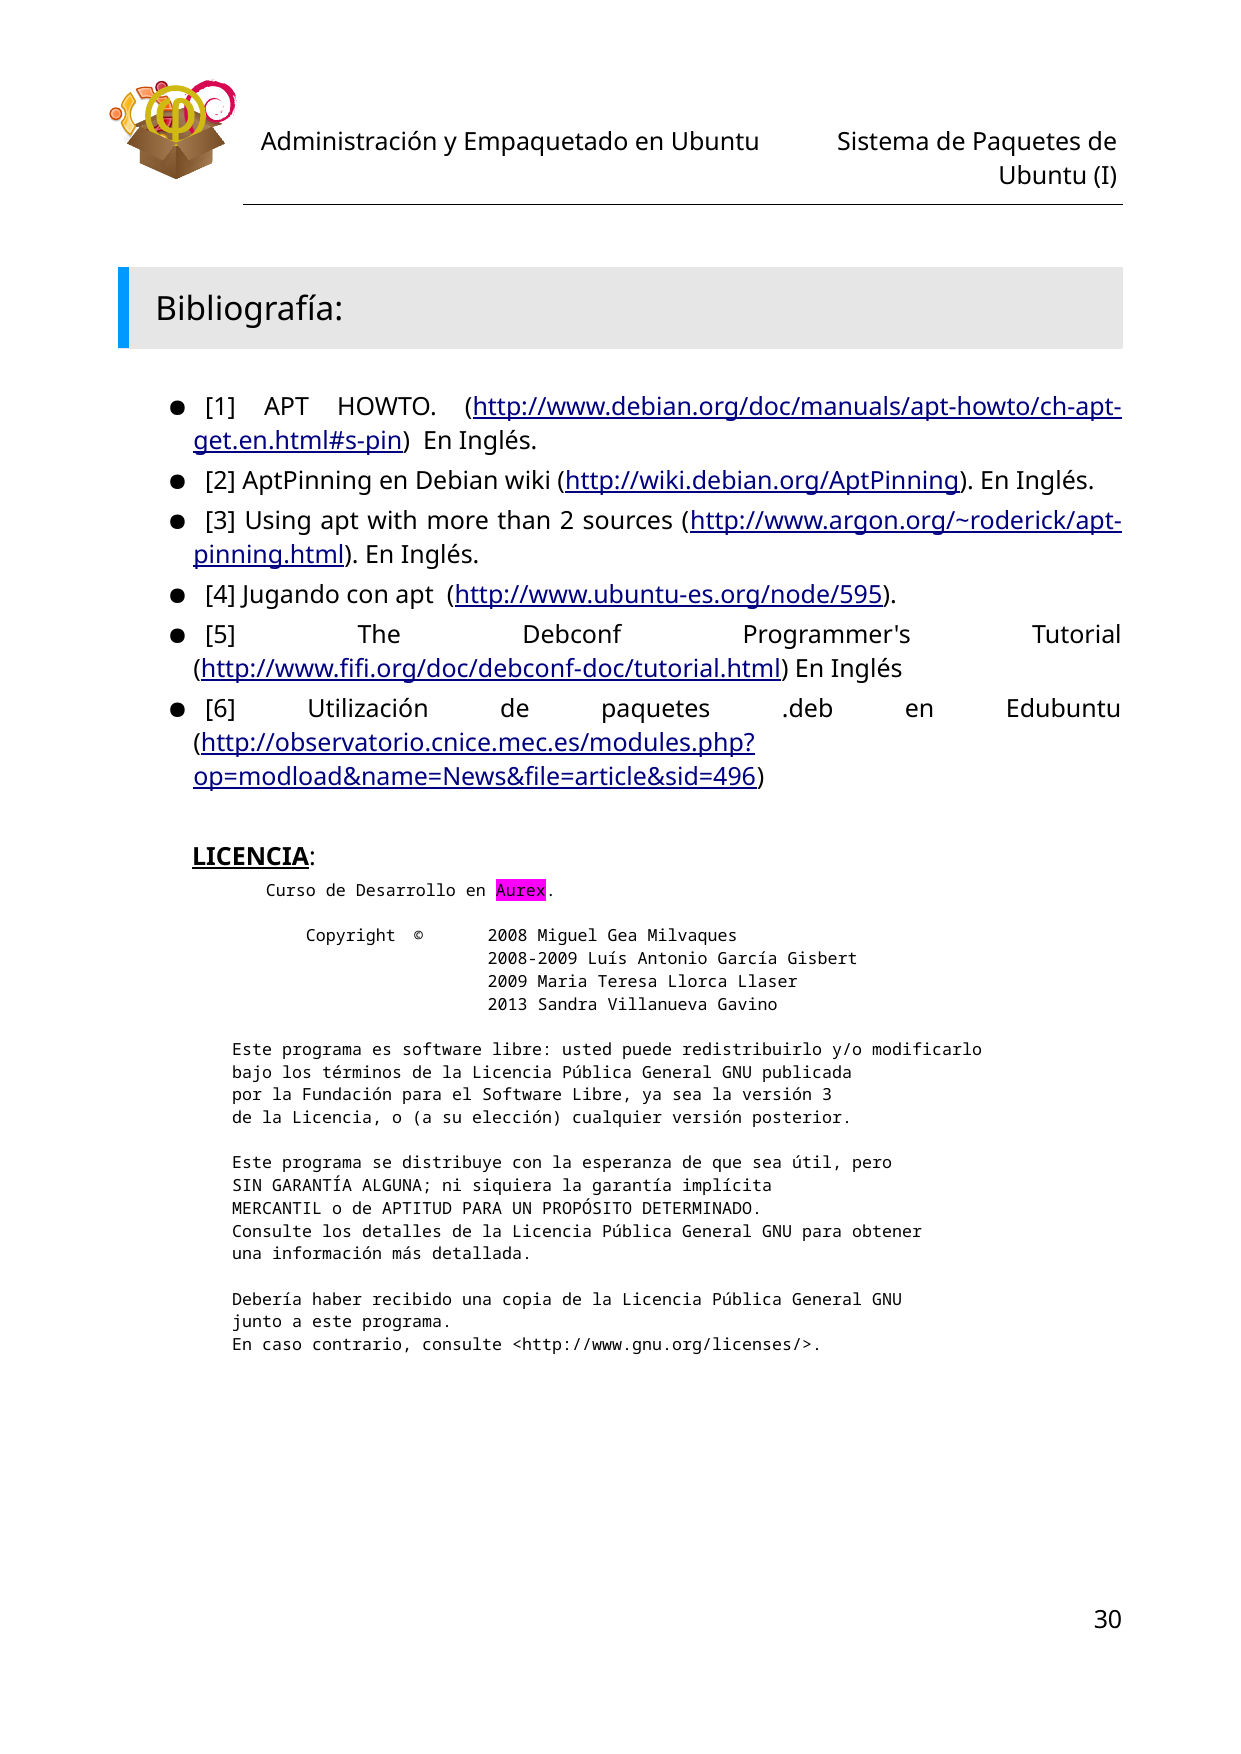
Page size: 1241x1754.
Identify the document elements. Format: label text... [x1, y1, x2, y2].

text una información más detallada. [192, 1242, 1122, 1265]
text Este programa es software libre: usted puede redistribuirlo y/o modificarlo [192, 1038, 1122, 1060]
list [4] Jugando con apt (http://www.ubuntu-es.org/node/595). [156, 576, 1122, 611]
text SIN GARANTÍA ALGUNA; ni siquiera la garantía implícita [192, 1174, 1122, 1197]
text por la Fundación para el Software Libre, ya sea la versión 3 [192, 1083, 1122, 1106]
text Este programa se distribuye con la esperanza de que sea útil, pero [192, 1151, 1122, 1174]
list [1] APT HOWTO. (http://www.debian.org/doc/manuals/apt-howto/ch-apt-get.en.html#s-pin) En Inglés. [156, 388, 1122, 456]
text LICENCIA: [192, 839, 1122, 873]
text 2013 Sandra Villanueva Gavino [266, 992, 1122, 1015]
list [2] AptPinning en Debian wiki (http://wiki.debian.org/AptPinning). En Inglés. [156, 462, 1122, 496]
text Debería haber recibido una copia de la Licencia Pública General GNU [192, 1287, 1122, 1310]
text Copyright © 2008 Miguel Gea Milvaques [266, 924, 1122, 947]
text Consulte los detalles de la Licencia Pública General GNU para obtener [192, 1219, 1122, 1242]
text de la Licencia, o (a su elección) cualquier versión posterior. [192, 1106, 1122, 1128]
text Curso de Desarrollo en Aurex. [266, 879, 1122, 901]
text MERCANTIL o de APTITUD PARA UN PROPÓSITO DETERMINADO. [192, 1197, 1122, 1219]
text bajo los términos de la Licencia Pública General GNU publicada [192, 1060, 1122, 1083]
list [5] The Debconf Programmer's Tutorial (http://www.fifi.org/doc/debconf-doc/tutorial.html) En Inglés [156, 616, 1122, 684]
list [3] Using apt with more than 2 sources (http://www.argon.org/~roderick/apt-pinning.html). En Inglés. [156, 502, 1122, 571]
text 2008-2009 Luís Antonio García Gisbert [266, 947, 1122, 969]
text En caso contrario, consulte <http://www.gnu.org/licenses/>. [192, 1333, 1122, 1356]
text 2009 Maria Teresa Llorca Llaser [266, 969, 1122, 992]
text junto a este programa. [192, 1310, 1122, 1333]
list [6] Utilización de paquetes .deb en Edubuntu (http://observatorio.cnice.mec.es/modules.php?op=modload&name=News&file=article&sid=496) [156, 691, 1122, 793]
subtitle Bibliografía: [129, 268, 1122, 348]
